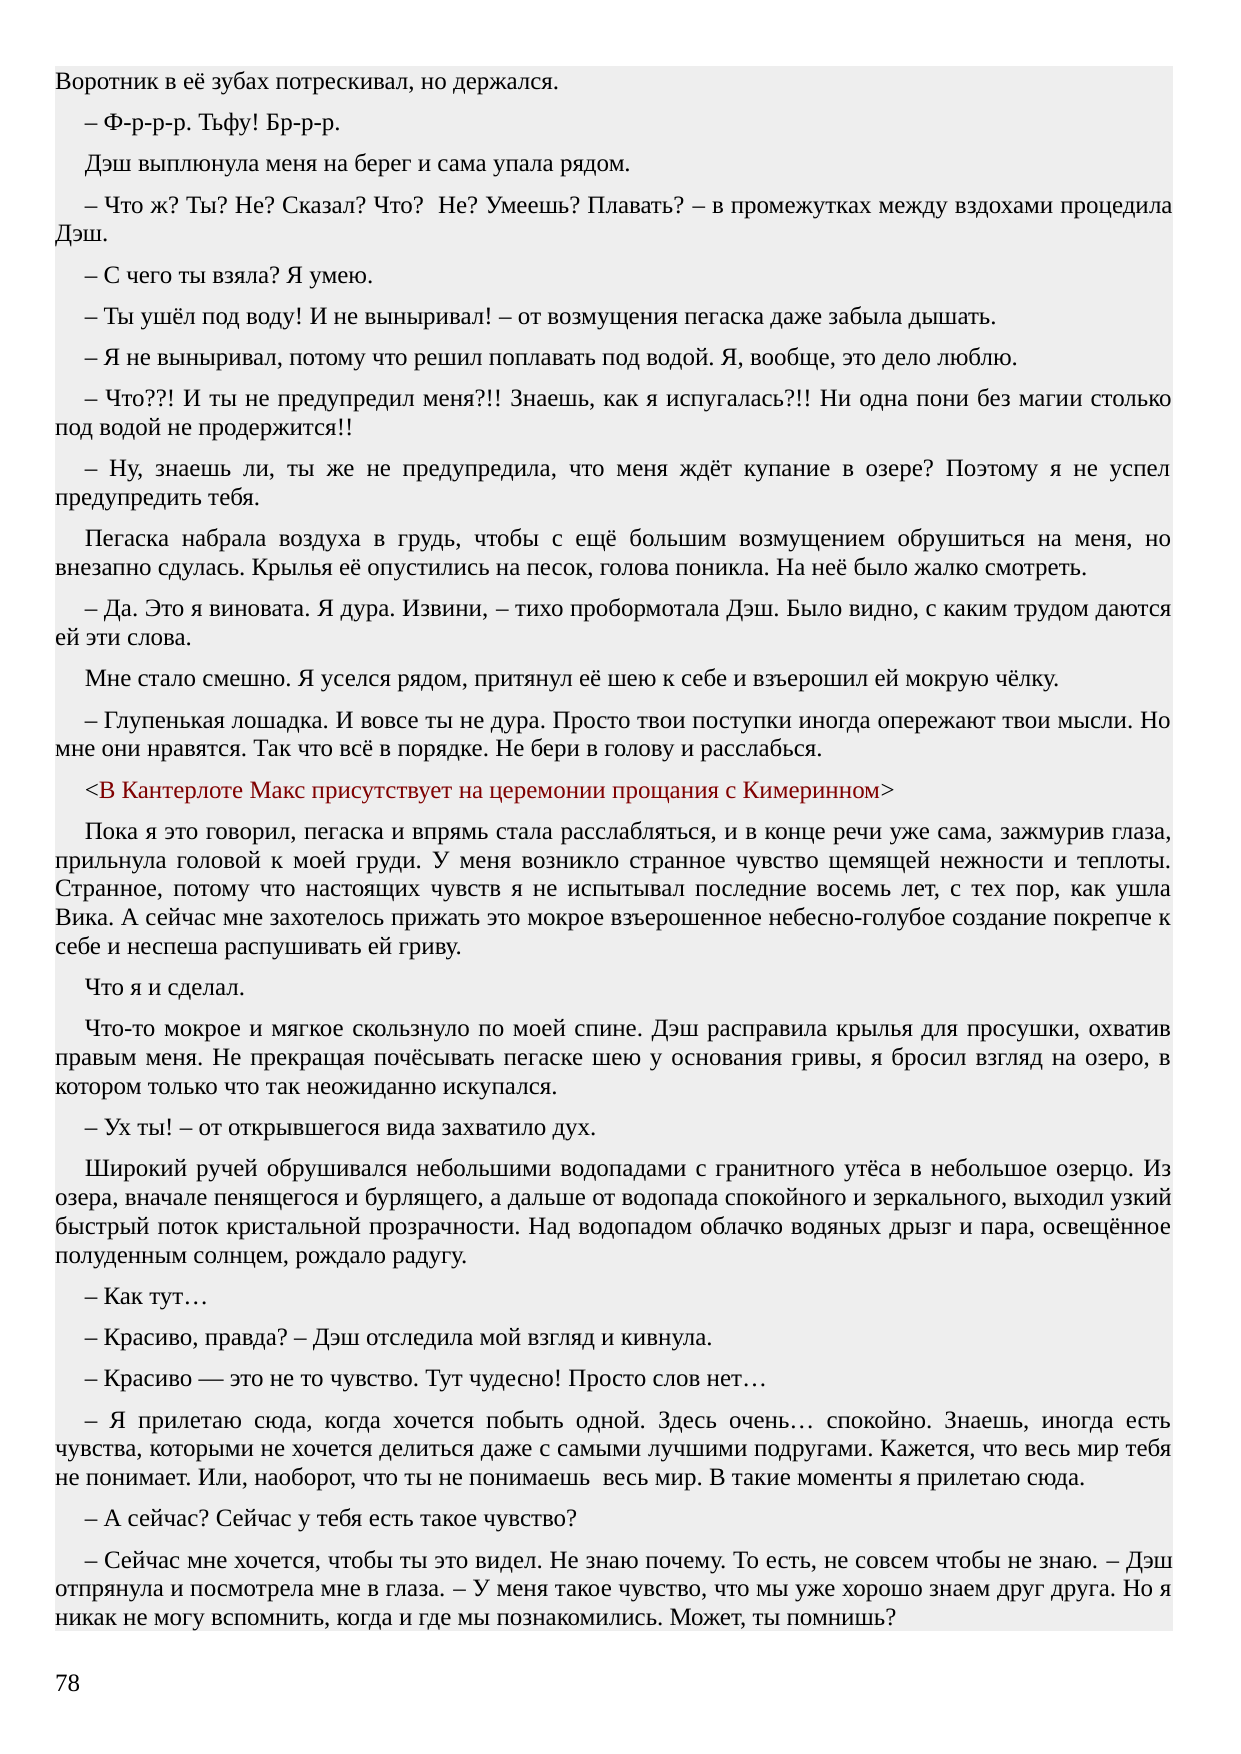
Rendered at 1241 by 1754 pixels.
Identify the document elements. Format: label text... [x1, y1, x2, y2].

text Мне стало смешно. Я уселся рядом, притянул её шею к себе и взъерошил ей мокрую чёлку. [55, 663, 1173, 692]
text – Красиво, правда? – Дэш отследила мой взгляд и кивнула. [55, 1322, 1173, 1351]
text Что-то мокрое и мягкое скользнуло по моей спине. Дэш расправила крылья для просушки, охватив правым меня. Не прекращая почёсывать пегаске шею у основания гривы, я бросил взгляд на озеро, в котором только что так неожиданно искупался. [55, 1013, 1173, 1100]
text – Сейчас мне хочется, чтобы ты это видел. Не знаю почему. То есть, не совсем чтобы не знаю. – Дэш отпрянула и посмотрела мне в глаза. – У меня такое чувство, что мы уже хорошо знаем друг друга. Но я никак не могу вспомнить, когда и где мы познакомились. Может, ты помнишь? [55, 1545, 1173, 1631]
text Пегаска набрала воздуха в грудь, чтобы с ещё большим возмущением обрушиться на меня, но внезапно сдулась. Крылья её опустились на песок, голова поникла. На неё было жалко смотреть. [55, 523, 1173, 581]
text – Что ж? Ты? Не? Сказал? Что? Не? Умеешь? Плавать? – в промежутках между вздохами процедила Дэш. [55, 190, 1173, 247]
text – Ты ушёл под воду! И не выныривал! – от возмущения пегаска даже забыла дышать. [55, 301, 1173, 330]
text Пока я это говорил, пегаска и впрямь стала расслабляться, и в конце речи уже сама, зажмурив глаза, прильнула головой к моей груди. У меня возникло странное чувство щемящей нежности и теплоты. Странное, потому что настоящих чувств я не испытывал последние восемь лет, с тех пор, как ушла Вика. А сейчас мне захотелось прижать это мокрое взъерошенное небесно-голубое создание покрепче к себе и неспеша распушивать ей гриву. [55, 816, 1173, 960]
text – Ну, знаешь ли, ты же не предупредила, что меня ждёт купание в озере? Поэтому я не успел предупредить тебя. [55, 453, 1173, 511]
text – Как тут… [55, 1281, 1173, 1310]
text – А сейчас? Сейчас у тебя есть такое чувство? [55, 1503, 1173, 1532]
text Воротник в её зубах потрескивал, но держался. [55, 66, 1173, 95]
text – Я прилетаю сюда, когда хочется побыть одной. Здесь очень… спокойно. Знаешь, иногда есть чувства, которыми не хочется делиться даже с самыми лучшими подругами. Кажется, что весь мир тебя не понимает. Или, наоборот, что ты не понимаешь весь мир. В такие моменты я прилетаю сюда. [55, 1405, 1173, 1491]
text Широкий ручей обрушивался небольшими водопадами с гранитного утёса в небольшое озерцо. Из озера, вначале пенящегося и бурлящего, а дальше от водопада спокойного и зеркального, выходил узкий быстрый поток кристальной прозрачности. Над водопадом облачко водяных дрызг и пара, освещённое полуденным солнцем, рождало радугу. [55, 1153, 1173, 1268]
text Дэш выплюнула меня на берег и сама упала рядом. [55, 148, 1173, 177]
text – Да. Это я виновата. Я дура. Извини, – тихо пробормотала Дэш. Было видно, с каким трудом даются ей эти слова. [55, 593, 1173, 651]
text – С чего ты взяла? Я умею. [55, 260, 1173, 288]
text – Ух ты! – от открывшегося вида захватило дух. [55, 1112, 1173, 1141]
text – Глупенькая лошадка. И вовсе ты не дура. Просто твои поступки иногда опережают твои мысли. Но мне они нравятся. Так что всё в порядке. Не бери в голову и расслабься. [55, 705, 1173, 762]
text – Я не выныривал, потому что решил поплавать под водой. Я, вообще, это дело люблю. [55, 342, 1173, 371]
text <В Кантерлоте Макс присутствует на церемонии прощания с Кимеринном> [55, 775, 1173, 803]
text Что я и сделал. [55, 972, 1173, 1001]
text – Ф-р-р-р. Тьфу! Бр-р-р. [55, 107, 1173, 136]
text – Красиво — это не то чувство. Тут чудесно! Просто слов нет… [55, 1363, 1173, 1392]
text – Что??! И ты не предупредил меня?!! Знаешь, как я испугалась?!! Ни одна пони без магии столько под водой не продержится!! [55, 383, 1173, 441]
